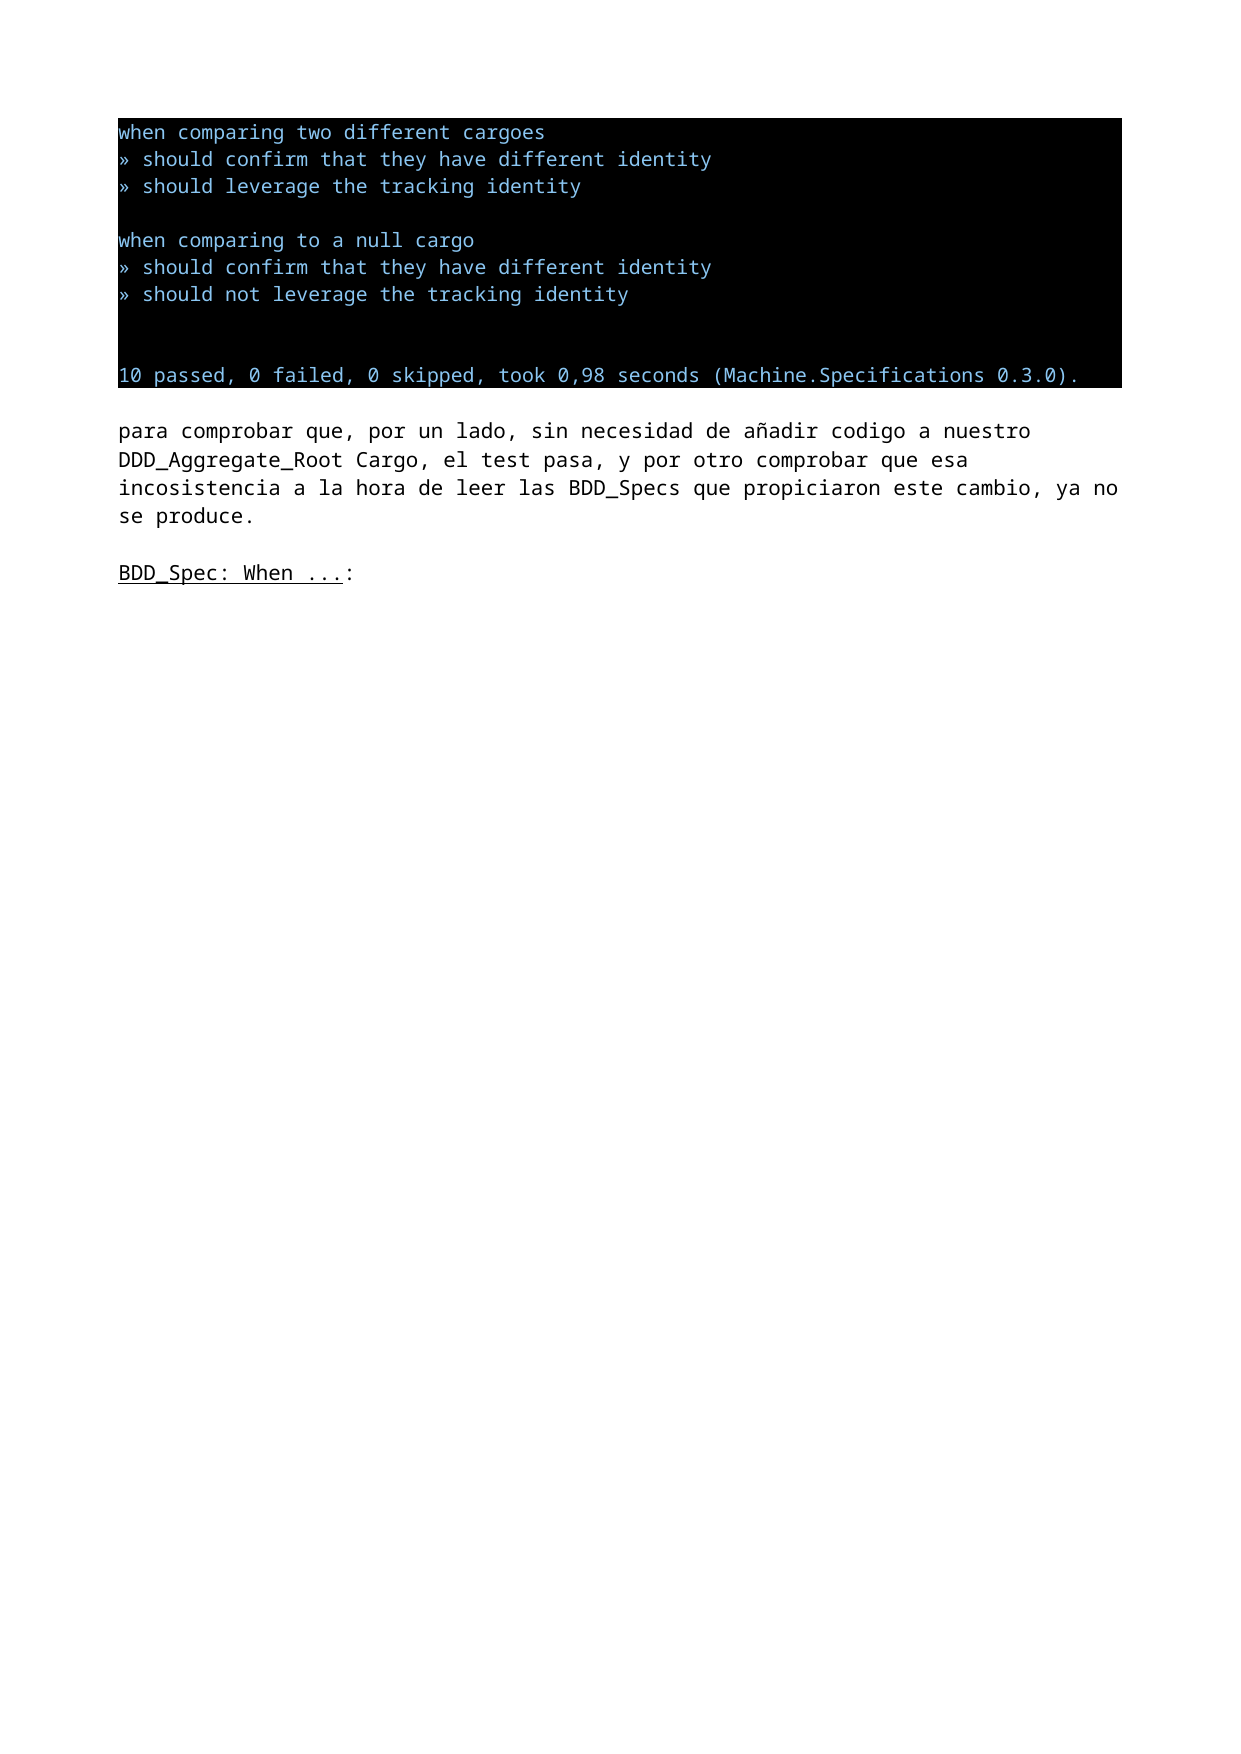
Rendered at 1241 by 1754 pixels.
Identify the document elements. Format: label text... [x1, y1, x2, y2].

text » should confirm that they have different identity [118, 253, 1122, 280]
text » should confirm that they have different identity [118, 145, 1122, 172]
text para comprobar que, por un lado, sin necesidad de añadir codigo a nuestro DDD_Aggregate_Root Cargo, el test pasa, y por otro comprobar que esa incosistencia a la hora de leer las BDD_Specs que propiciaron este cambio, ya no se produce. [118, 416, 1122, 530]
text BDD_Spec: When ...: [118, 558, 1122, 587]
text » should leverage the tracking identity [118, 172, 1122, 199]
text when comparing two different cargoes [118, 118, 1122, 145]
text 10 passed, 0 failed, 0 skipped, took 0,98 seconds (Machine.Specifications 0.3.0). [118, 361, 1122, 388]
text when comparing to a null cargo [118, 226, 1122, 253]
text » should not leverage the tracking identity [118, 280, 1122, 307]
